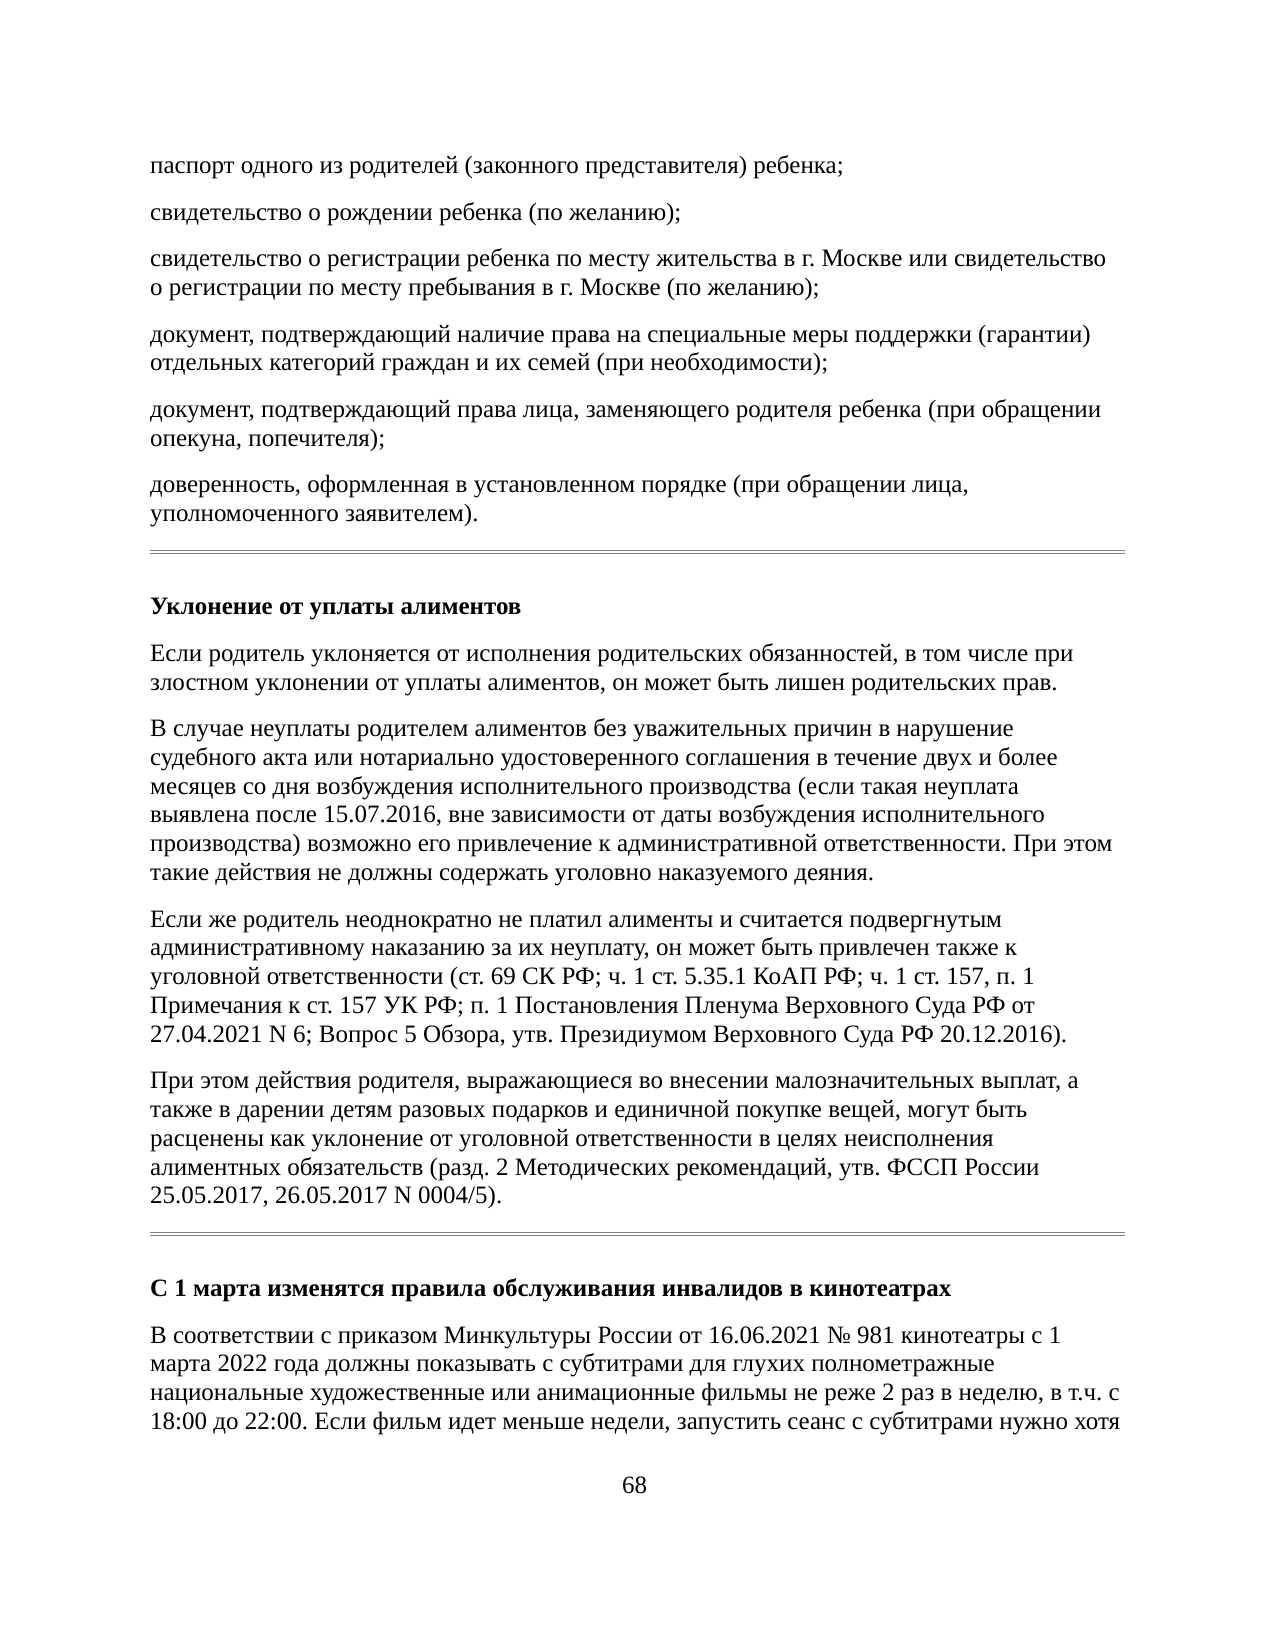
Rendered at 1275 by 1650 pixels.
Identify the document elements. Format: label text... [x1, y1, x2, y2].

text свидетельство о регистрации ребенка по месту жительства в г. Москве или свидетельство о регистрации по месту пребывания в г. Москве (по желанию); [150, 243, 1125, 301]
text В соответствии с приказом Минкультуры России от 16.06.2021 № 981 кинотеатры с 1 марта 2022 года должны показывать с субтитрами для глухих полнометражные национальные художественные или анимационные фильмы не реже 2 раз в неделю, в т.ч. с 18:00 до 22:00. Если фильм идет меньше недели, запустить сеанс с субтитрами нужно хотя [150, 1320, 1125, 1435]
text документ, подтверждающий наличие права на специальные меры поддержки (гарантии) отдельных категорий граждан и их семей (при необходимости); [150, 319, 1125, 376]
text документ, подтверждающий права лица, заменяющего родителя ребенка (при обращении опекуна, попечителя); [150, 394, 1125, 452]
text Если родитель уклоняется от исполнения родительских обязанностей, в том числе при злостном уклонении от уплаты алиментов, он может быть лишен родительских прав. [150, 638, 1125, 695]
text Уклонение от уплаты алиментов [150, 591, 1125, 620]
text В случае неуплаты родителем алиментов без уважительных причин в нарушение судебного акта или нотариально удостоверенного соглашения в течение двух и более месяцев со дня возбуждения исполнительного производства (если такая неуплата выявлена после 15.07.2016, вне зависимости от даты возбуждения исполнительного производства) возможно его привлечение к административной ответственности. При этом такие действия не должны содержать уголовно наказуемого деяния. [150, 713, 1125, 886]
text паспорт одного из родителей (законного представителя) ребенка; [150, 150, 1125, 179]
text С 1 марта изменятся правила обслуживания инвалидов в кинотеатрах [150, 1273, 1125, 1302]
text свидетельство о рождении ребенка (по желанию); [150, 197, 1125, 225]
text Если же родитель неоднократно не платил алименты и считается подвергнутым административному наказанию за их неуплату, он может быть привлечен также к уголовной ответственности (ст. 69 СК РФ; ч. 1 ст. 5.35.1 КоАП РФ; ч. 1 ст. 157, п. 1 Примечания к ст. 157 УК РФ; п. 1 Постановления Пленума Верховного Суда РФ от 27.04.2021 N 6; Вопрос 5 Обзора, утв. Президиумом Верховного Суда РФ 20.12.2016). [150, 904, 1125, 1047]
text доверенность, оформленная в установленном порядке (при обращении лица, уполномоченного заявителем). [150, 469, 1125, 527]
text При этом действия родителя, выражающиеся во внесении малозначительных выплат, а также в дарении детям разовых подарков и единичной покупке вещей, могут быть расценены как уклонение от уголовной ответственности в целях неисполнения алиментных обязательств (разд. 2 Методических рекомендаций, утв. ФССП России 25.05.2017, 26.05.2017 N 0004/5). [150, 1065, 1125, 1209]
